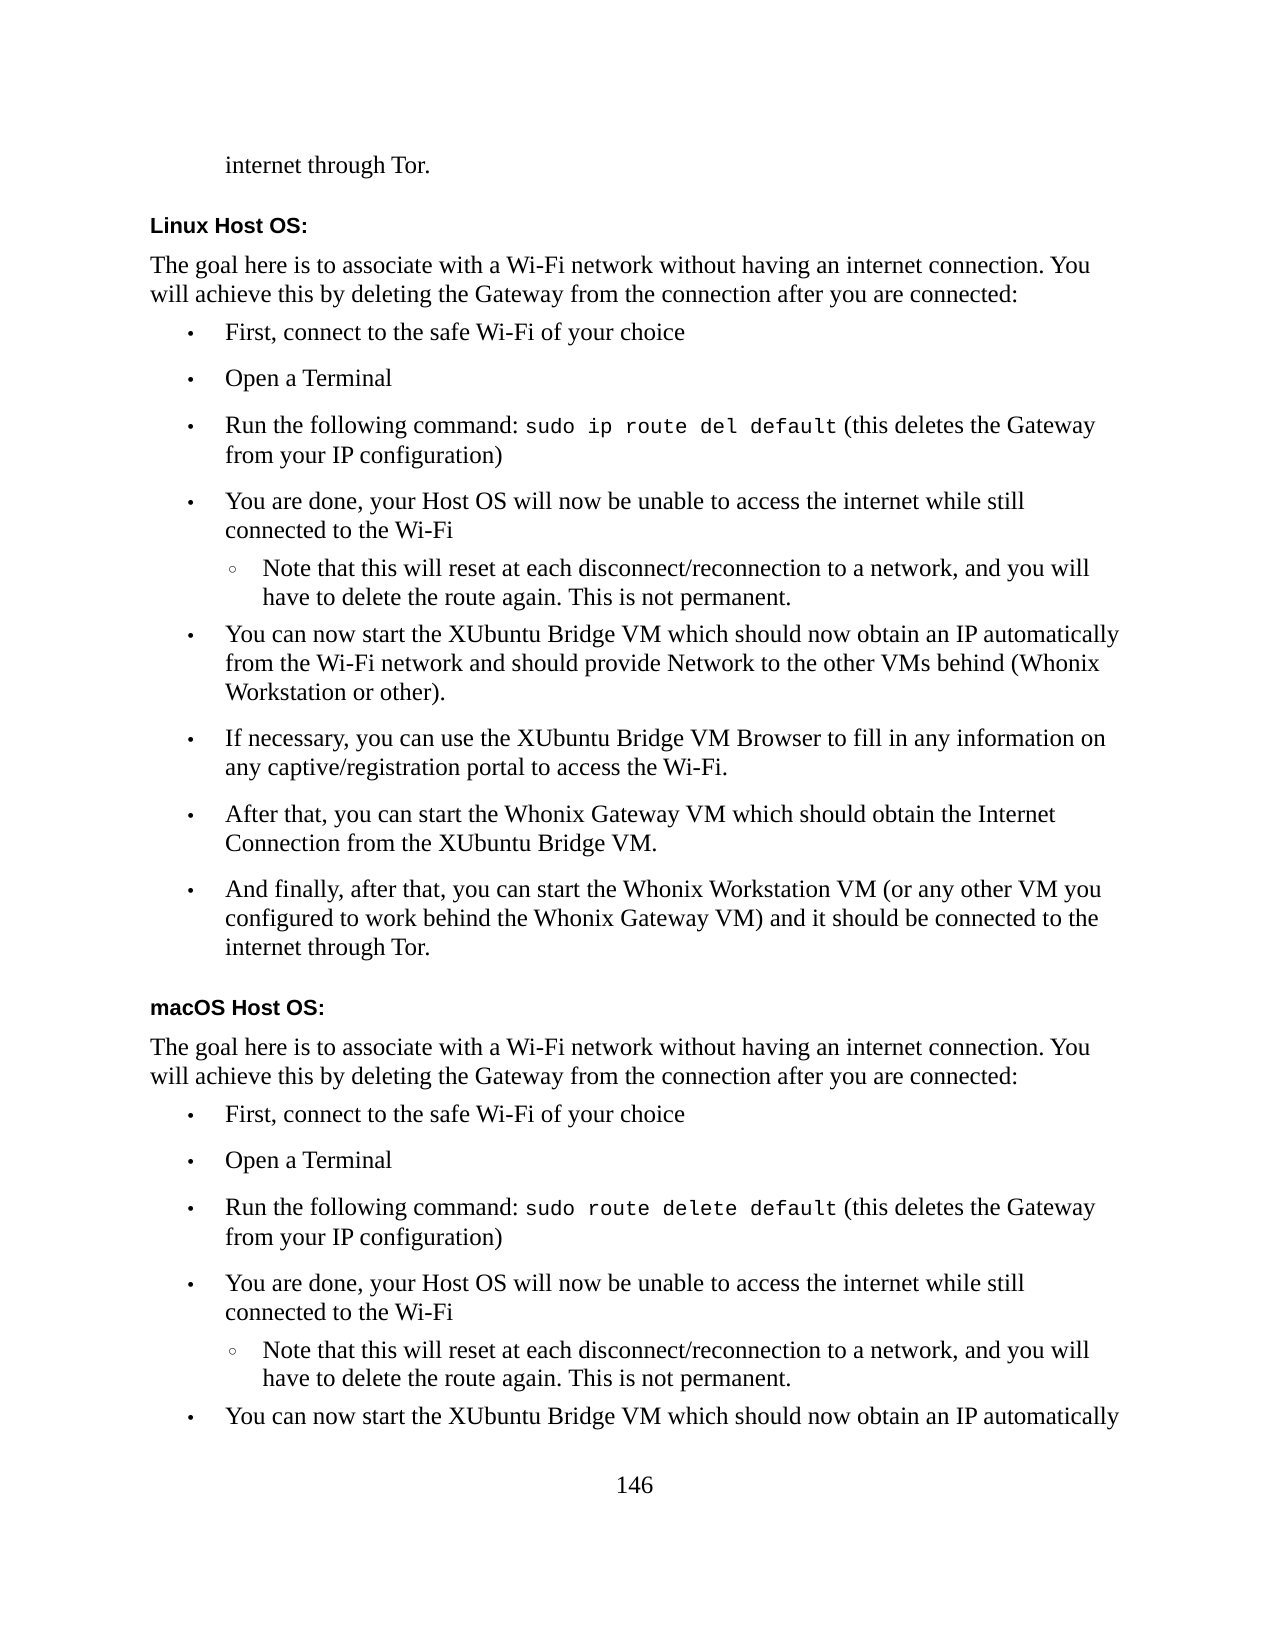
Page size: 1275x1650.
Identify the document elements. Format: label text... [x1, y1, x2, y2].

list You are done, your Host OS will now be unable to access the internet while still connected to the Wi-Fi [187, 1268, 1125, 1326]
list You can now start the XUbuntu Bridge VM which should now obtain an IP automatically from the Wi-Fi network and should provide Network to the other VMs behind (Whonix Workstation or other). [187, 619, 1125, 706]
list Run the following command: sudo route delete default (this deletes the Gateway from your IP configuration) [187, 1192, 1125, 1250]
list First, connect to the safe Wi-Fi of your choice [187, 317, 1125, 346]
list You are done, your Host OS will now be unable to access the internet while still connected to the Wi-Fi [187, 486, 1125, 544]
list internet through Tor. [187, 150, 1125, 179]
list Note that this will reset at each disconnect/reconnection to a network, and you will have to delete the route again. This is not permanent. [225, 553, 1125, 610]
list First, connect to the safe Wi-Fi of your choice [187, 1099, 1125, 1127]
subtitle macOS Host OS: [150, 994, 1125, 1020]
list And finally, after that, you can start the Whonix Workstation VM (or any other VM you configured to work behind the Whonix Gateway VM) and it should be connected to the internet through Tor. [187, 874, 1125, 961]
list Open a Terminal [187, 363, 1125, 392]
list Run the following command: sudo ip route del default (this deletes the Gateway from your IP configuration) [187, 410, 1125, 468]
list If necessary, you can use the XUbuntu Bridge VM Browser to fill in any information on any captive/registration portal to access the Wi-Fi. [187, 723, 1125, 781]
subtitle Linux Host OS: [150, 213, 1125, 238]
list Note that this will reset at each disconnect/reconnection to a network, and you will have to delete the route again. This is not permanent. [225, 1335, 1125, 1392]
text The goal here is to associate with a Wi-Fi network without having an internet connection. You will achieve this by deleting the Gateway from the connection after you are connected: [150, 1032, 1125, 1090]
text The goal here is to associate with a Wi-Fi network without having an internet connection. You will achieve this by deleting the Gateway from the connection after you are connected: [150, 250, 1125, 308]
list Open a Terminal [187, 1145, 1125, 1174]
list You can now start the XUbuntu Bridge VM which should now obtain an IP automatically [187, 1401, 1125, 1430]
list After that, you can start the Whonix Gateway VM which should obtain the Internet Connection from the XUbuntu Bridge VM. [187, 799, 1125, 856]
